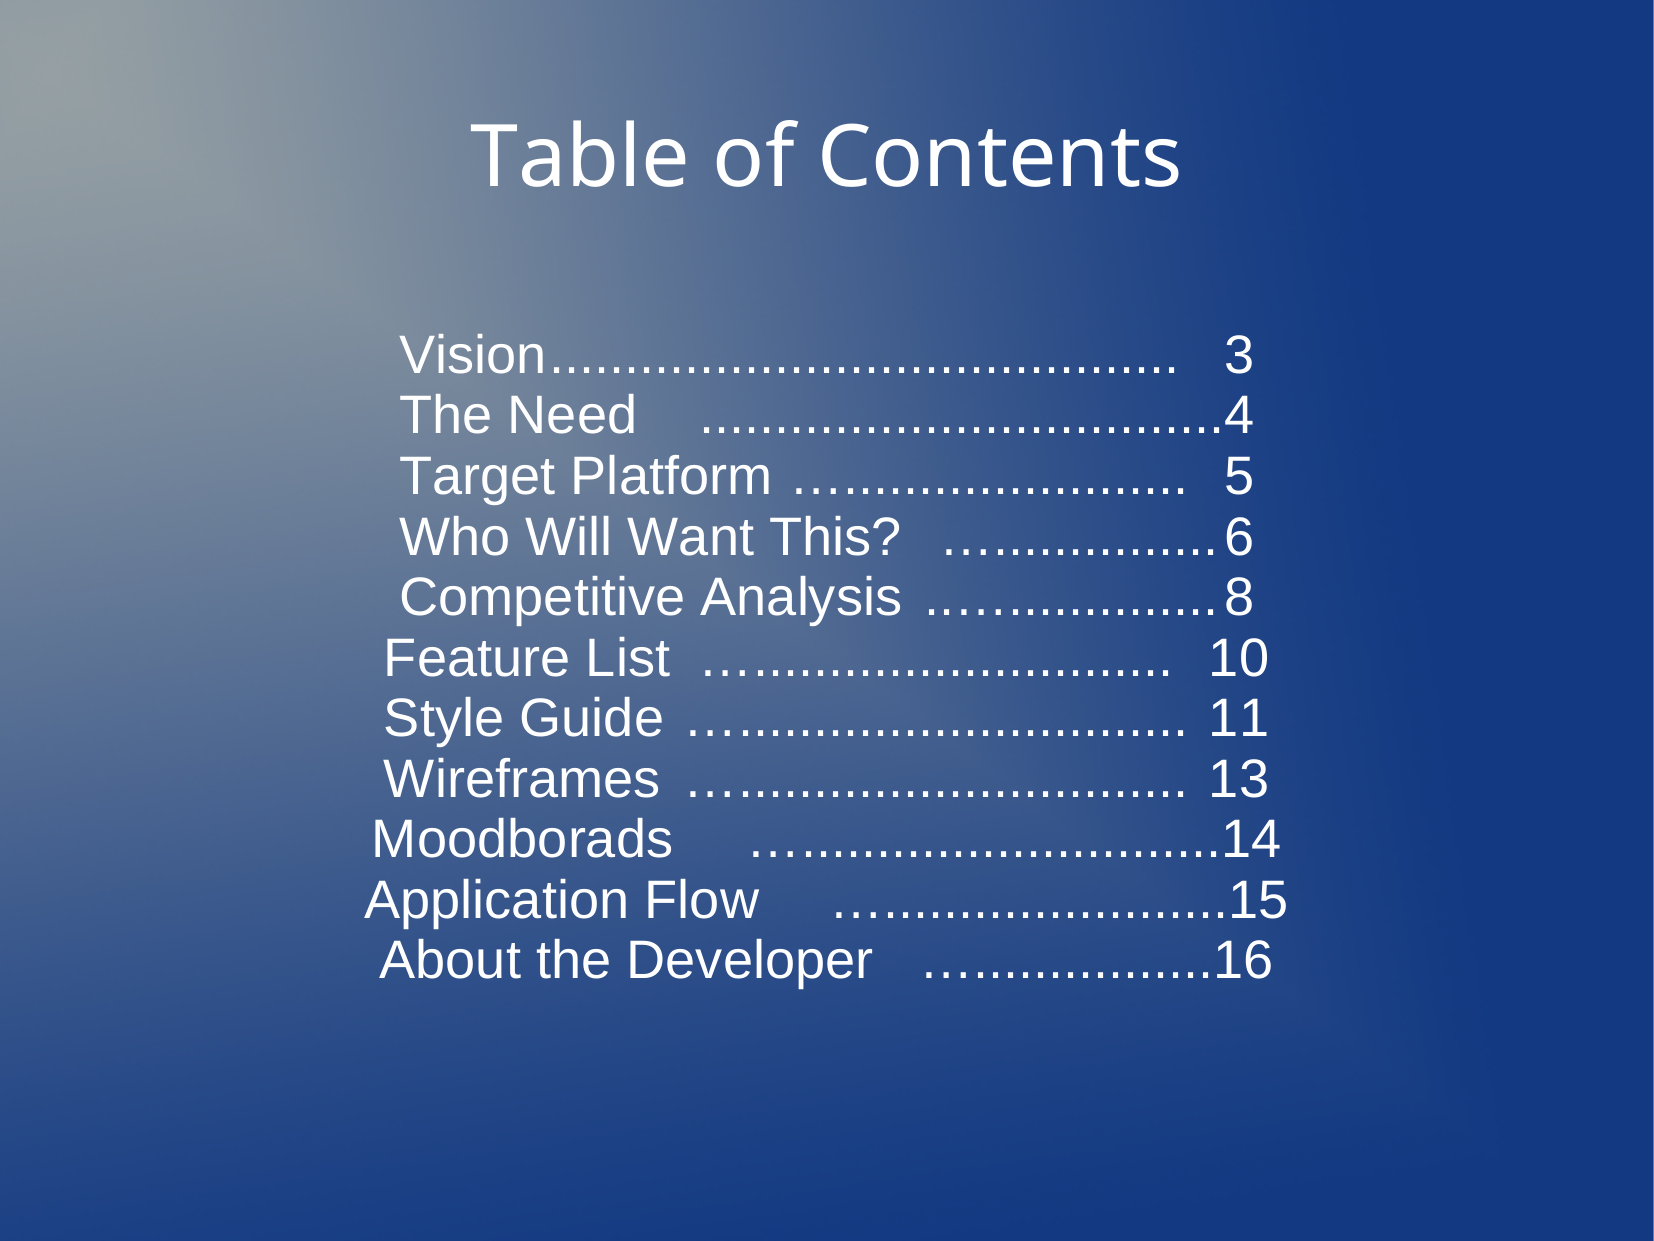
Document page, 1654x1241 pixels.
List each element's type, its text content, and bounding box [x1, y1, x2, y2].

title Table of Contents [82, 49, 1571, 257]
subtitle Vision .......................................... 3 The Need ...................................4 Target Platform …....................... 5 Who Will Want This? …............... 6 Competitive Analysis ..….............. 8 Feature List …............................ 10 Style Guide ….............................. 11 Wireframes ….............................. 13 Moodborads …............................14 Application Flow ….......................15 About the Developer …................16 [82, 290, 1571, 1109]
picture [0, 0, 1654, 1241]
